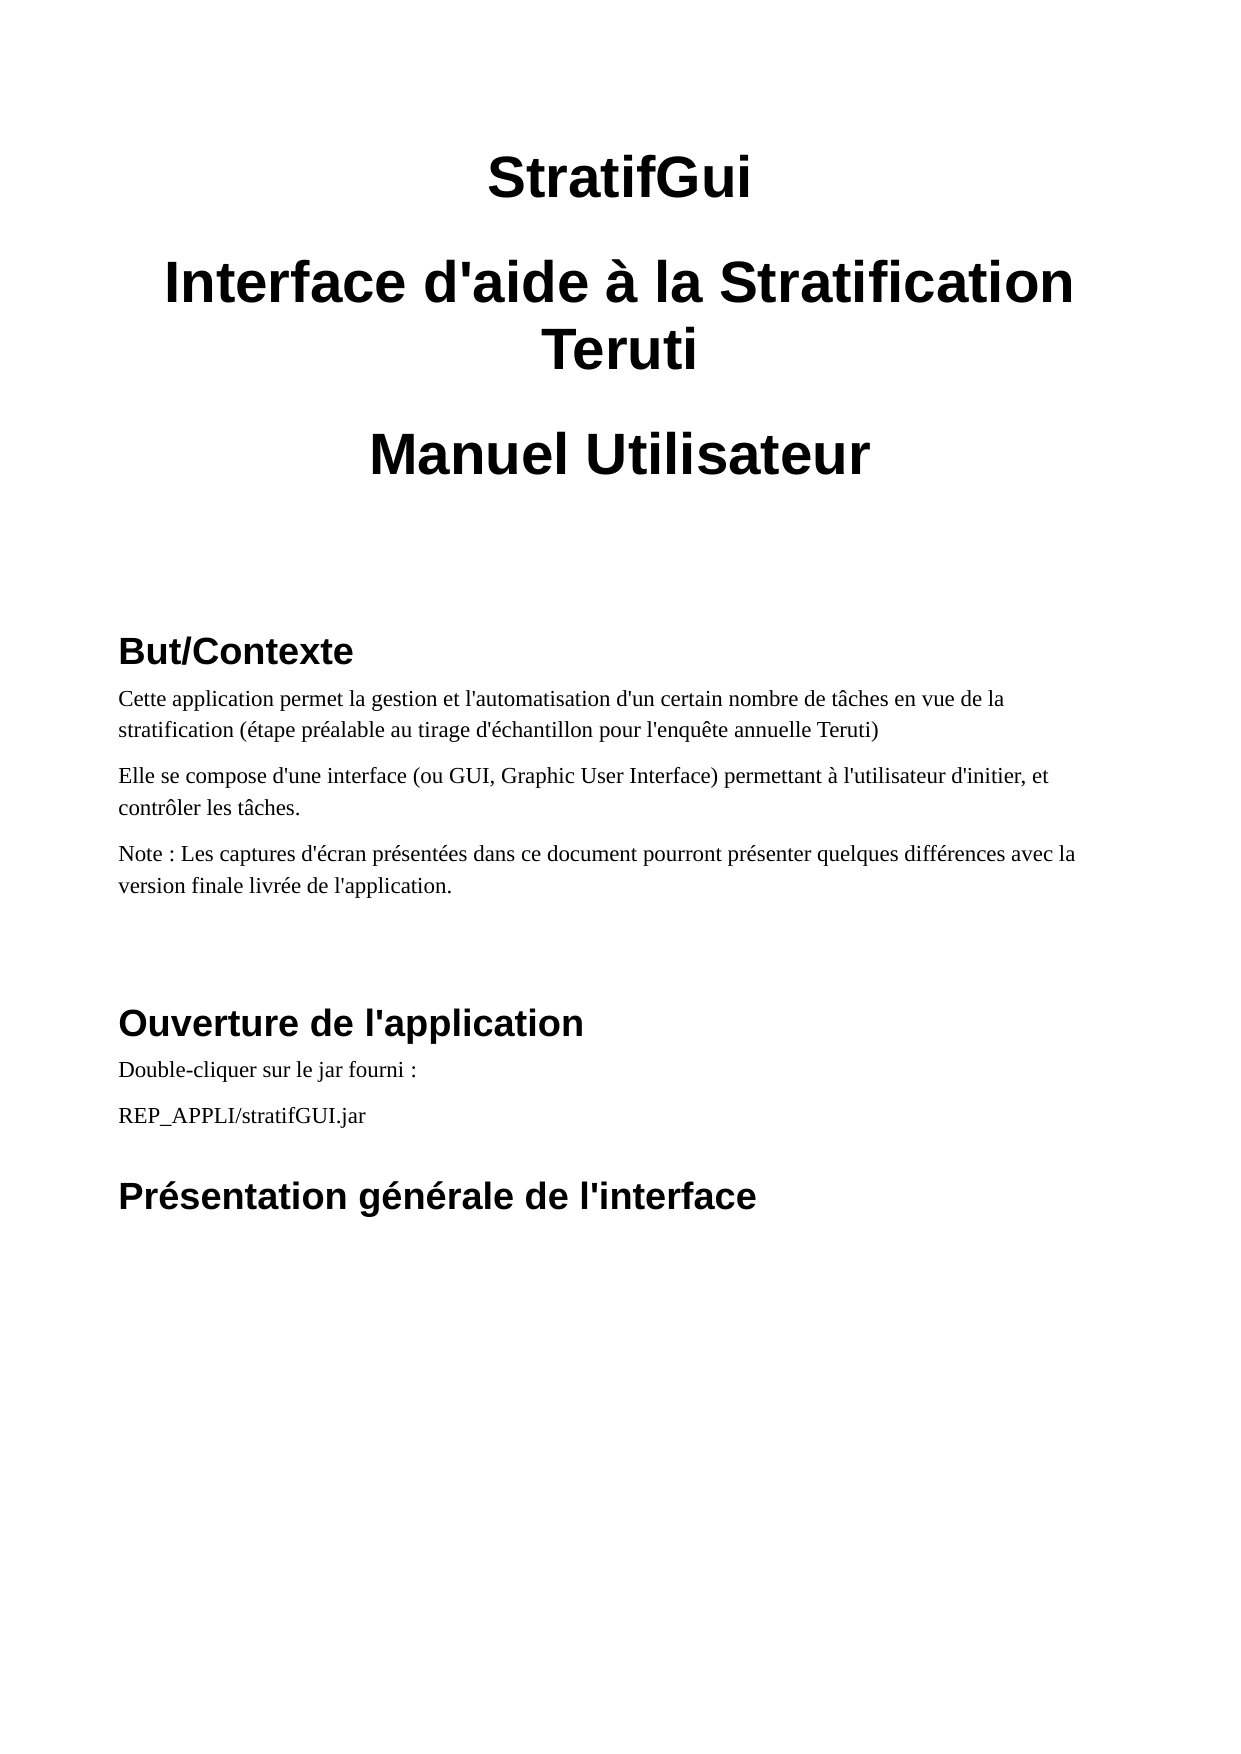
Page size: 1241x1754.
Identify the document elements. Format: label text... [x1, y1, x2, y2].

title Manuel Utilisateur [118, 419, 1122, 486]
text REP_APPLI/stratifGUI.jar [118, 1103, 1122, 1129]
subtitle Ouverture de l'application [118, 1000, 1122, 1044]
subtitle Présentation générale de l'interface [118, 1174, 1122, 1217]
text Note : Les captures d'écran présentées dans ce document pourront présenter quelques différences avec la version finale livrée de l'application. [118, 840, 1122, 898]
text Cette application permet la gestion et l'automatisation d'un certain nombre de tâches en vue de la stratification (étape préalable au tirage d'échantillon pour l'enquête annuelle Teruti) [118, 685, 1122, 743]
subtitle But/Contexte [118, 628, 1122, 672]
text Elle se compose d'une interface (ou GUI, Graphic User Interface) permettant à l'utilisateur d'initier, et contrôler les tâches. [118, 762, 1122, 820]
text Double-cliquer sur le jar fourni : [118, 1056, 1122, 1083]
title Interface d'aide à la Stratification Teruti [118, 248, 1122, 382]
title StratifGui [118, 143, 1122, 210]
